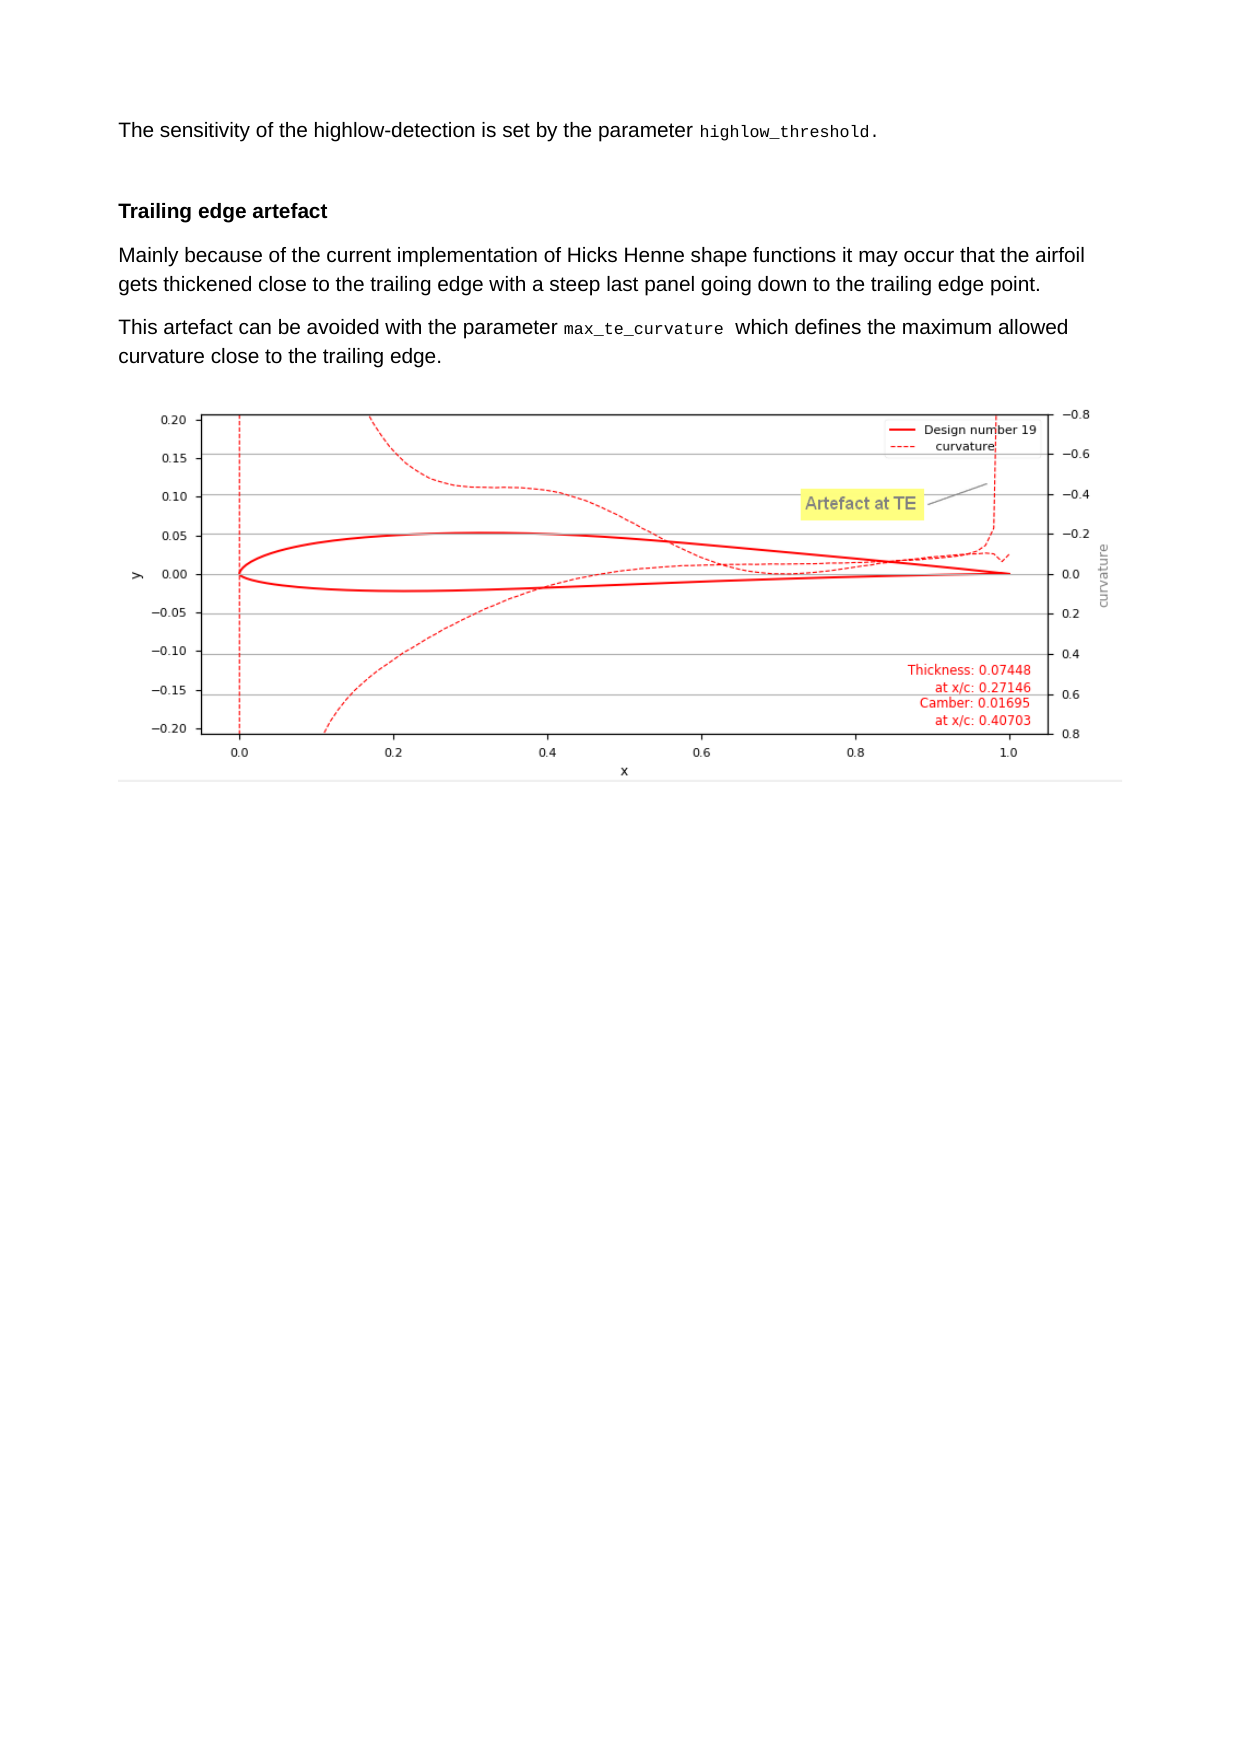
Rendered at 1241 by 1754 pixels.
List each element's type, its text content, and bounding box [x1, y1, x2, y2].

text The sensitivity of the highlow-detection is set by the parameter highlow_threshold. [118, 118, 1122, 143]
text Trailing edge artefact [118, 199, 1122, 223]
picture [118, 387, 1123, 782]
text This artefact can be avoided with the parameter max_te_curvature which defines the maximum allowed curvature close to the trailing edge. [118, 315, 1122, 368]
text Mainly because of the current implementation of Hicks Henne shape functions it may occur that the airfoil gets thickened close to the trailing edge with a steep last panel going down to the trailing edge point. [118, 243, 1122, 295]
